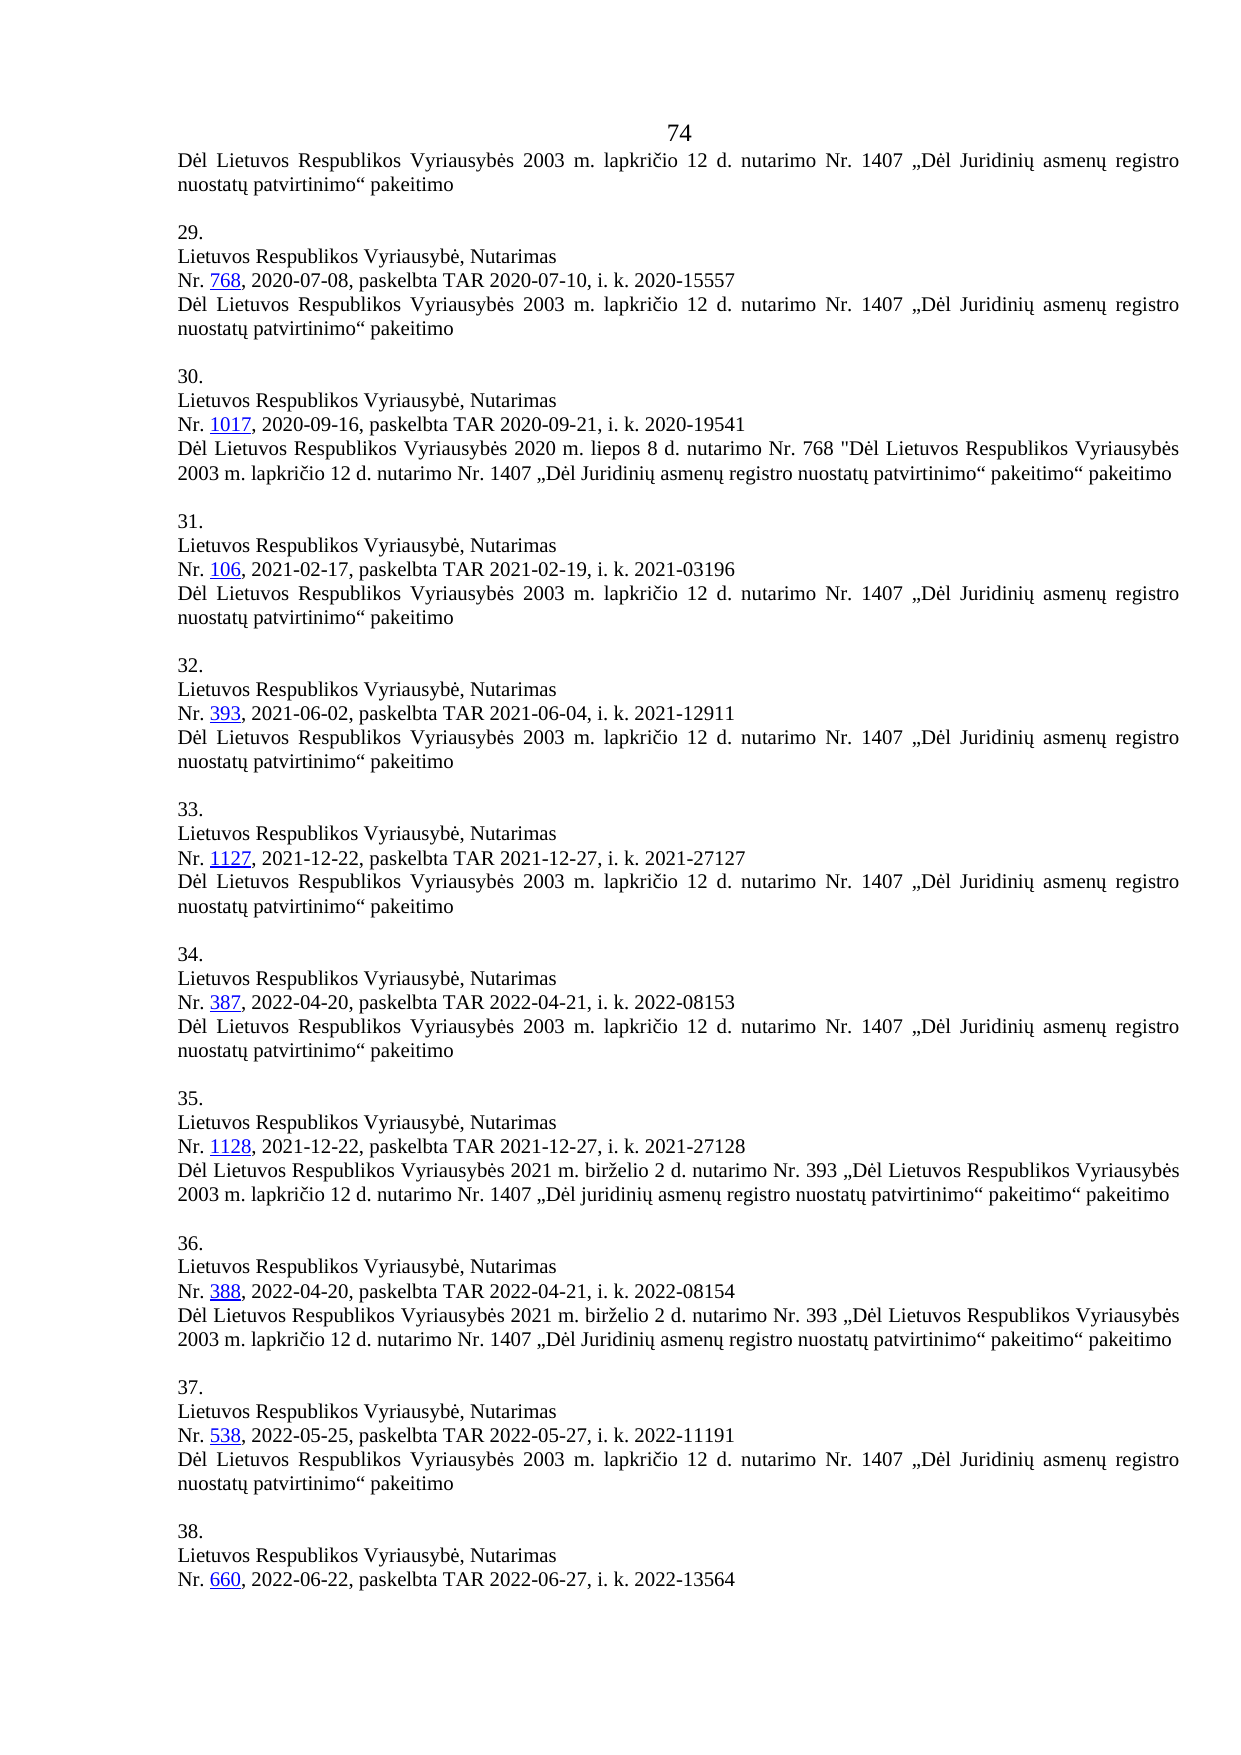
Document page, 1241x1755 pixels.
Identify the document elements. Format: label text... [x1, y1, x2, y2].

text Nr. 388, 2022-04-20, paskelbta TAR 2022-04-21, i. k. 2022-08154 [177, 1278, 1181, 1303]
text Dėl Lietuvos Respublikos Vyriausybės 2003 m. lapkričio 12 d. nutarimo Nr. 1407 „Dėl Juridinių asmenų registro nuostatų patvirtinimo“ pakeitimo [177, 725, 1181, 773]
text Dėl Lietuvos Respublikos Vyriausybės 2003 m. lapkričio 12 d. nutarimo Nr. 1407 „Dėl Juridinių asmenų registro nuostatų patvirtinimo“ pakeitimo [177, 1014, 1181, 1062]
text Nr. 387, 2022-04-20, paskelbta TAR 2022-04-21, i. k. 2022-08153 [177, 990, 1181, 1014]
text Lietuvos Respublikos Vyriausybė, Nutarimas [177, 1399, 1181, 1423]
text Nr. 1128, 2021-12-22, paskelbta TAR 2021-12-27, i. k. 2021-27128 [177, 1134, 1181, 1158]
text 29. [177, 220, 1181, 244]
text Nr. 106, 2021-02-17, paskelbta TAR 2021-02-19, i. k. 2021-03196 [177, 557, 1181, 581]
text Lietuvos Respublikos Vyriausybė, Nutarimas [177, 677, 1181, 701]
text 34. [177, 942, 1181, 966]
text Lietuvos Respublikos Vyriausybė, Nutarimas [177, 388, 1181, 412]
text Dėl Lietuvos Respublikos Vyriausybės 2021 m. birželio 2 d. nutarimo Nr. 393 „Dėl Lietuvos Respublikos Vyriausybės 2003 m. lapkričio 12 d. nutarimo Nr. 1407 „Dėl Juridinių asmenų registro nuostatų patvirtinimo“ pakeitimo“ pakeitimo [177, 1303, 1181, 1351]
text Dėl Lietuvos Respublikos Vyriausybės 2003 m. lapkričio 12 d. nutarimo Nr. 1407 „Dėl Juridinių asmenų registro nuostatų patvirtinimo“ pakeitimo [177, 1447, 1181, 1495]
text Lietuvos Respublikos Vyriausybė, Nutarimas [177, 1254, 1181, 1278]
text Lietuvos Respublikos Vyriausybė, Nutarimas [177, 1543, 1181, 1567]
text Nr. 1017, 2020-09-16, paskelbta TAR 2020-09-21, i. k. 2020-19541 [177, 412, 1181, 436]
text 38. [177, 1519, 1181, 1543]
text Dėl Lietuvos Respublikos Vyriausybės 2021 m. birželio 2 d. nutarimo Nr. 393 „Dėl Lietuvos Respublikos Vyriausybės 2003 m. lapkričio 12 d. nutarimo Nr. 1407 „Dėl juridinių asmenų registro nuostatų patvirtinimo“ pakeitimo“ pakeitimo [177, 1158, 1181, 1206]
text 30. [177, 364, 1181, 388]
text 37. [177, 1375, 1181, 1399]
text Nr. 1127, 2021-12-22, paskelbta TAR 2021-12-27, i. k. 2021-27127 [177, 845, 1181, 869]
text Nr. 768, 2020-07-08, paskelbta TAR 2020-07-10, i. k. 2020-15557 [177, 268, 1181, 292]
text 36. [177, 1230, 1181, 1254]
text Dėl Lietuvos Respublikos Vyriausybės 2003 m. lapkričio 12 d. nutarimo Nr. 1407 „Dėl Juridinių asmenų registro nuostatų patvirtinimo“ pakeitimo [177, 581, 1181, 629]
text Dėl Lietuvos Respublikos Vyriausybės 2020 m. liepos 8 d. nutarimo Nr. 768 "Dėl Lietuvos Respublikos Vyriausybės 2003 m. lapkričio 12 d. nutarimo Nr. 1407 „Dėl Juridinių asmenų registro nuostatų patvirtinimo“ pakeitimo“ pakeitimo [177, 436, 1181, 484]
text 35. [177, 1086, 1181, 1110]
text Dėl Lietuvos Respublikos Vyriausybės 2003 m. lapkričio 12 d. nutarimo Nr. 1407 „Dėl Juridinių asmenų registro nuostatų patvirtinimo“ pakeitimo [177, 292, 1181, 340]
text 31. [177, 508, 1181, 533]
text Nr. 393, 2021-06-02, paskelbta TAR 2021-06-04, i. k. 2021-12911 [177, 701, 1181, 725]
text Lietuvos Respublikos Vyriausybė, Nutarimas [177, 533, 1181, 557]
text Nr. 538, 2022-05-25, paskelbta TAR 2022-05-27, i. k. 2022-11191 [177, 1423, 1181, 1447]
text Dėl Lietuvos Respublikos Vyriausybės 2003 m. lapkričio 12 d. nutarimo Nr. 1407 „Dėl Juridinių asmenų registro nuostatų patvirtinimo“ pakeitimo [177, 869, 1181, 918]
text Lietuvos Respublikos Vyriausybė, Nutarimas [177, 1110, 1181, 1134]
text Nr. 660, 2022-06-22, paskelbta TAR 2022-06-27, i. k. 2022-13564 [177, 1567, 1181, 1591]
text 33. [177, 797, 1181, 821]
text Dėl Lietuvos Respublikos Vyriausybės 2003 m. lapkričio 12 d. nutarimo Nr. 1407 „Dėl Juridinių asmenų registro nuostatų patvirtinimo“ pakeitimo [177, 148, 1181, 196]
text Lietuvos Respublikos Vyriausybė, Nutarimas [177, 821, 1181, 845]
text 32. [177, 653, 1181, 677]
text Lietuvos Respublikos Vyriausybė, Nutarimas [177, 244, 1181, 268]
text Lietuvos Respublikos Vyriausybė, Nutarimas [177, 966, 1181, 990]
